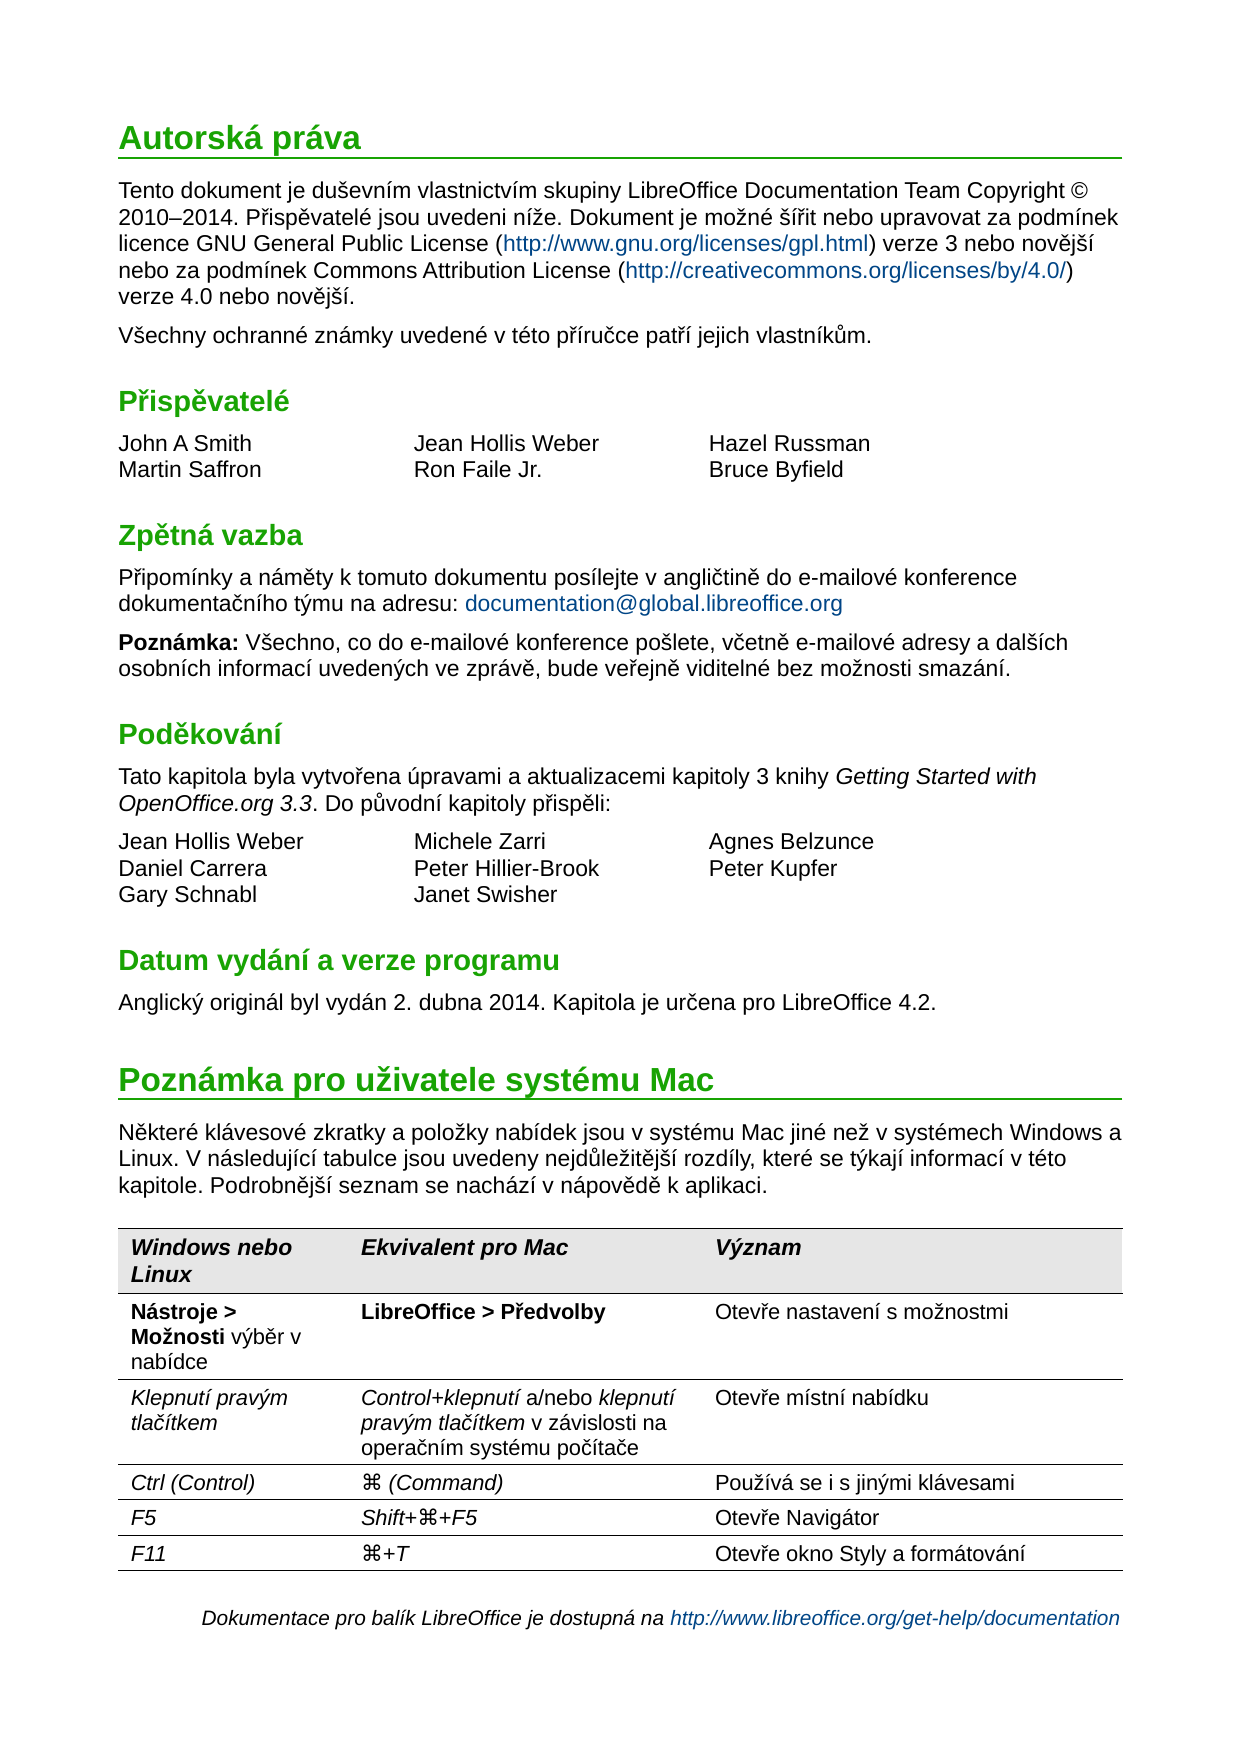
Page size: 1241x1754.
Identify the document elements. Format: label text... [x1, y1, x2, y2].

table_cell Otevře okno Styly a formátování [702, 1536, 1122, 1570]
subtitle Autorská práva [118, 118, 1122, 157]
table_cell Ctrl (Control) [118, 1465, 348, 1499]
text Anglický originál byl vydán 2. dubna 2014. Kapitola je určena pro LibreOffice 4.2. [118, 989, 1122, 1015]
subtitle Poznámka pro uživatele systému Mac [118, 1059, 1122, 1098]
table_cell F5 [118, 1500, 348, 1534]
subtitle Přispěvatelé [118, 384, 1122, 417]
text Některé klávesové zkratky a položky nabídek jsou v systému Mac jiné než v systémech Windows a Linux. V následující tabulce jsou uvedeny nejdůležitější rozdíly, které se týkají informací v této kapitole. Podrobnější seznam se nachází v nápovědě k aplikaci. [118, 1119, 1122, 1198]
table_cell Klepnutí pravým tlačítkem [118, 1380, 348, 1464]
table_cell F11 [118, 1536, 348, 1570]
text Připomínky a náměty k tomuto dokumentu posílejte v angličtině do e-mailové konference dokumentačního týmu na adresu: documentation@global.libreoffice.org [118, 564, 1122, 616]
table_cell Otevře nastavení s možnostmi [702, 1294, 1122, 1378]
table_cell ⌘+T [348, 1536, 702, 1570]
text Poznámka: Všechno, co do e-mailové konference pošlete, včetně e-mailové adresy a dalších osobních informací uvedených ve zprávě, bude veřejně viditelné bez možnosti smazání. [118, 629, 1122, 682]
table_header Windows nebo Linux [118, 1229, 348, 1293]
table_cell Control+klepnutí a/nebo klepnutí pravým tlačítkem v závislosti na operačním systému počítače [348, 1380, 702, 1464]
table_header Význam [702, 1229, 1122, 1293]
subtitle Zpětná vazba [118, 518, 1122, 551]
table_cell Používá se i s jinými klávesami [702, 1465, 1122, 1499]
text Všechny ochranné známky uvedené v této příručce patří jejich vlastníkům. [118, 322, 1122, 348]
text Tento dokument je duševním vlastnictvím skupiny LibreOffice Documentation Team Copyright © 2010–2014. Přispěvatelé jsou uvedeni níže. Dokument je možné šířit nebo upravovat za podmínek licence GNU General Public License (http://www.gnu.org/licenses/gpl.html) verze 3 nebo novější nebo za podmínek Commons Attribution License (http://creativecommons.org/licenses/by/4.0/) verze 4.0 nebo novější. [118, 177, 1122, 309]
subtitle Datum vydání a verze programu [118, 943, 1122, 976]
table_cell LibreOffice > Předvolby [348, 1294, 702, 1378]
table_cell ⌘ (Command) [348, 1465, 702, 1499]
subtitle Poděkování [118, 717, 1122, 751]
text John A Smith Jean Hollis Weber Hazel Russman Martin Saffron Ron Faile Jr. Bruce Byfield [118, 429, 1122, 482]
table_cell Otevře Navigátor [702, 1500, 1122, 1534]
table_cell Nástroje > Možnosti výběr v nabídce [118, 1294, 348, 1378]
table_cell Otevře místní nabídku [702, 1380, 1122, 1464]
table_cell Shift+⌘+F5 [348, 1500, 702, 1534]
table_header Ekvivalent pro Mac [348, 1229, 702, 1293]
text Jean Hollis Weber Michele Zarri Agnes Belzunce Daniel Carrera Peter Hillier-Brook Peter Kupfer Gary Schnabl Janet Swisher [118, 828, 1122, 907]
text Tato kapitola byla vytvořena úpravami a aktualizacemi kapitoly 3 knihy Getting Started with OpenOffice.org 3.3. Do původní kapitoly přispěli: [118, 763, 1122, 816]
